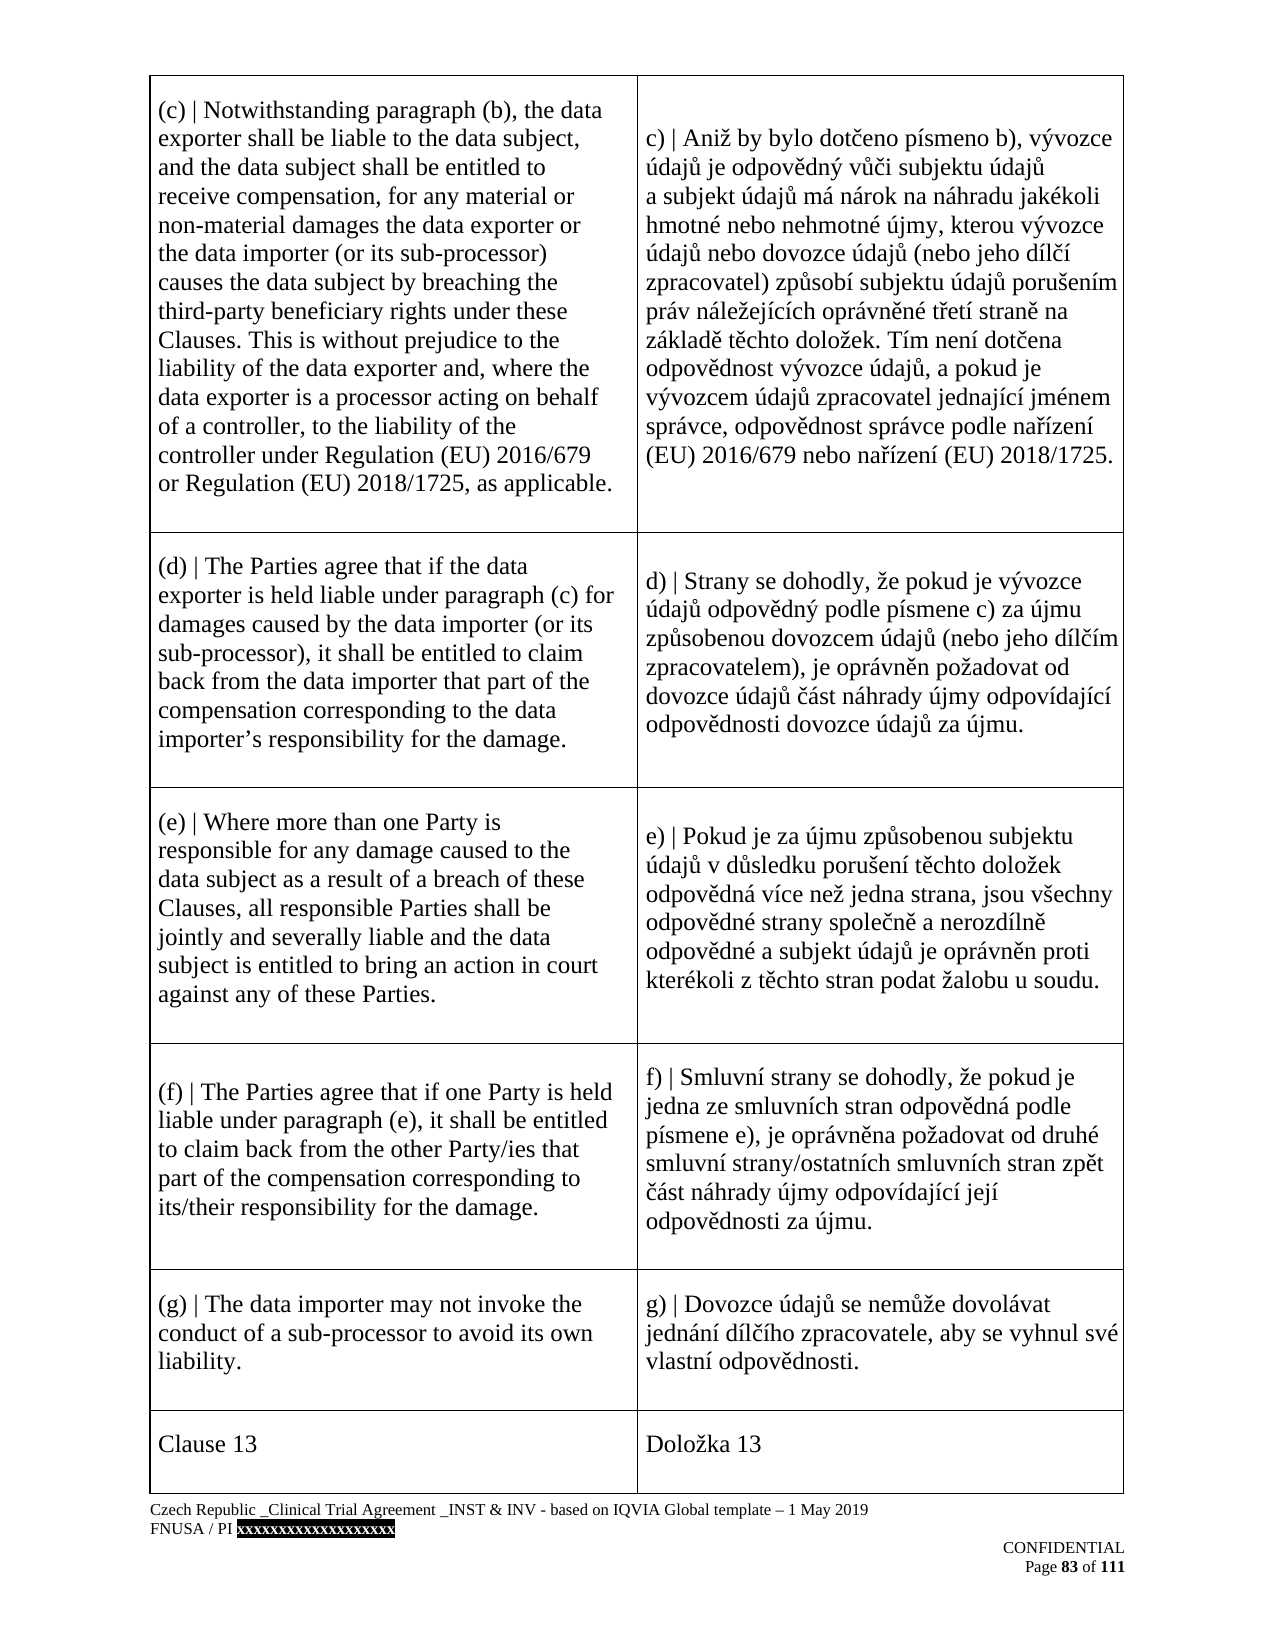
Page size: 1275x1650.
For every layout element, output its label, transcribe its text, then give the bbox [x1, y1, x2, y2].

table_cell d) | Strany se dohodly, že pokud je vývozce údajů odpovědný podle písmene c) za újmu způsobenou dovozcem údajů (nebo jeho dílčím zpracovatelem), je oprávněn požadovat od dovozce údajů část náhrady újmy odpovídající odpovědnosti dovozce údajů za újmu. [638, 533, 1123, 787]
table_cell (e) | Where more than one Party is responsible for any damage caused to the data subject as a result of a breach of these Clauses, all responsible Parties shall be jointly and severally liable and the data subject is entitled to bring an action in court against any of these Parties. [151, 788, 637, 1042]
table_cell (f) | The Parties agree that if one Party is held liable under paragraph (e), it shall be entitled to claim back from the other Party/ies that part of the compensation corresponding to its/their responsibility for the damage. [151, 1044, 637, 1269]
table_cell Clause 13 [151, 1411, 637, 1492]
table_cell (c) | Notwithstanding paragraph (b), the data exporter shall be liable to the data subject, and the data subject shall be entitled to receive compensation, for any material or non-material damages the data exporter or the data importer (or its sub-processor) causes the data subject by breaching the third-party beneficiary rights under these Clauses. This is without prejudice to the liability of the data exporter and, where the data exporter is a processor acting on behalf of a controller, to the liability of the controller under Regulation (EU) 2016/679 or Regulation (EU) 2018/1725, as applicable. [151, 76, 637, 532]
table_cell e) | Pokud je za újmu způsobenou subjektu údajů v důsledku porušení těchto doložek odpovědná více než jedna strana, jsou všechny odpovědné strany společně a nerozdílně odpovědné a subjekt údajů je oprávněn proti kterékoli z těchto stran podat žalobu u soudu. [638, 788, 1123, 1042]
table_cell Doložka 13 [638, 1411, 1123, 1492]
table_cell (d) | The Parties agree that if the data exporter is held liable under paragraph (c) for damages caused by the data importer (or its sub-processor), it shall be entitled to claim back from the data importer that part of the compensation corresponding to the data importer’s responsibility for the damage. [151, 533, 637, 787]
table_cell c) | Aniž by bylo dotčeno písmeno b), vývozce údajů je odpovědný vůči subjektu údajů a subjekt údajů má nárok na náhradu jakékoli hmotné nebo nehmotné újmy, kterou vývozce údajů nebo dovozce údajů (nebo jeho dílčí zpracovatel) způsobí subjektu údajů porušením práv náležejících oprávněné třetí straně na základě těchto doložek. Tím není dotčena odpovědnost vývozce údajů, a pokud je vývozcem údajů zpracovatel jednající jménem správce, odpovědnost správce podle nařízení (EU) 2016/679 nebo nařízení (EU) 2018/1725. [638, 76, 1123, 532]
table_cell (g) | The data importer may not invoke the conduct of a sub-processor to avoid its own liability. [151, 1270, 637, 1409]
table_cell f) | Smluvní strany se dohodly, že pokud je jedna ze smluvních stran odpovědná podle písmene e), je oprávněna požadovat od druhé smluvní strany/ostatních smluvních stran zpět část náhrady újmy odpovídající její odpovědnosti za újmu. [638, 1044, 1123, 1269]
table_cell g) | Dovozce údajů se nemůže dovolávat jednání dílčího zpracovatele, aby se vyhnul své vlastní odpovědnosti. [638, 1270, 1123, 1409]
